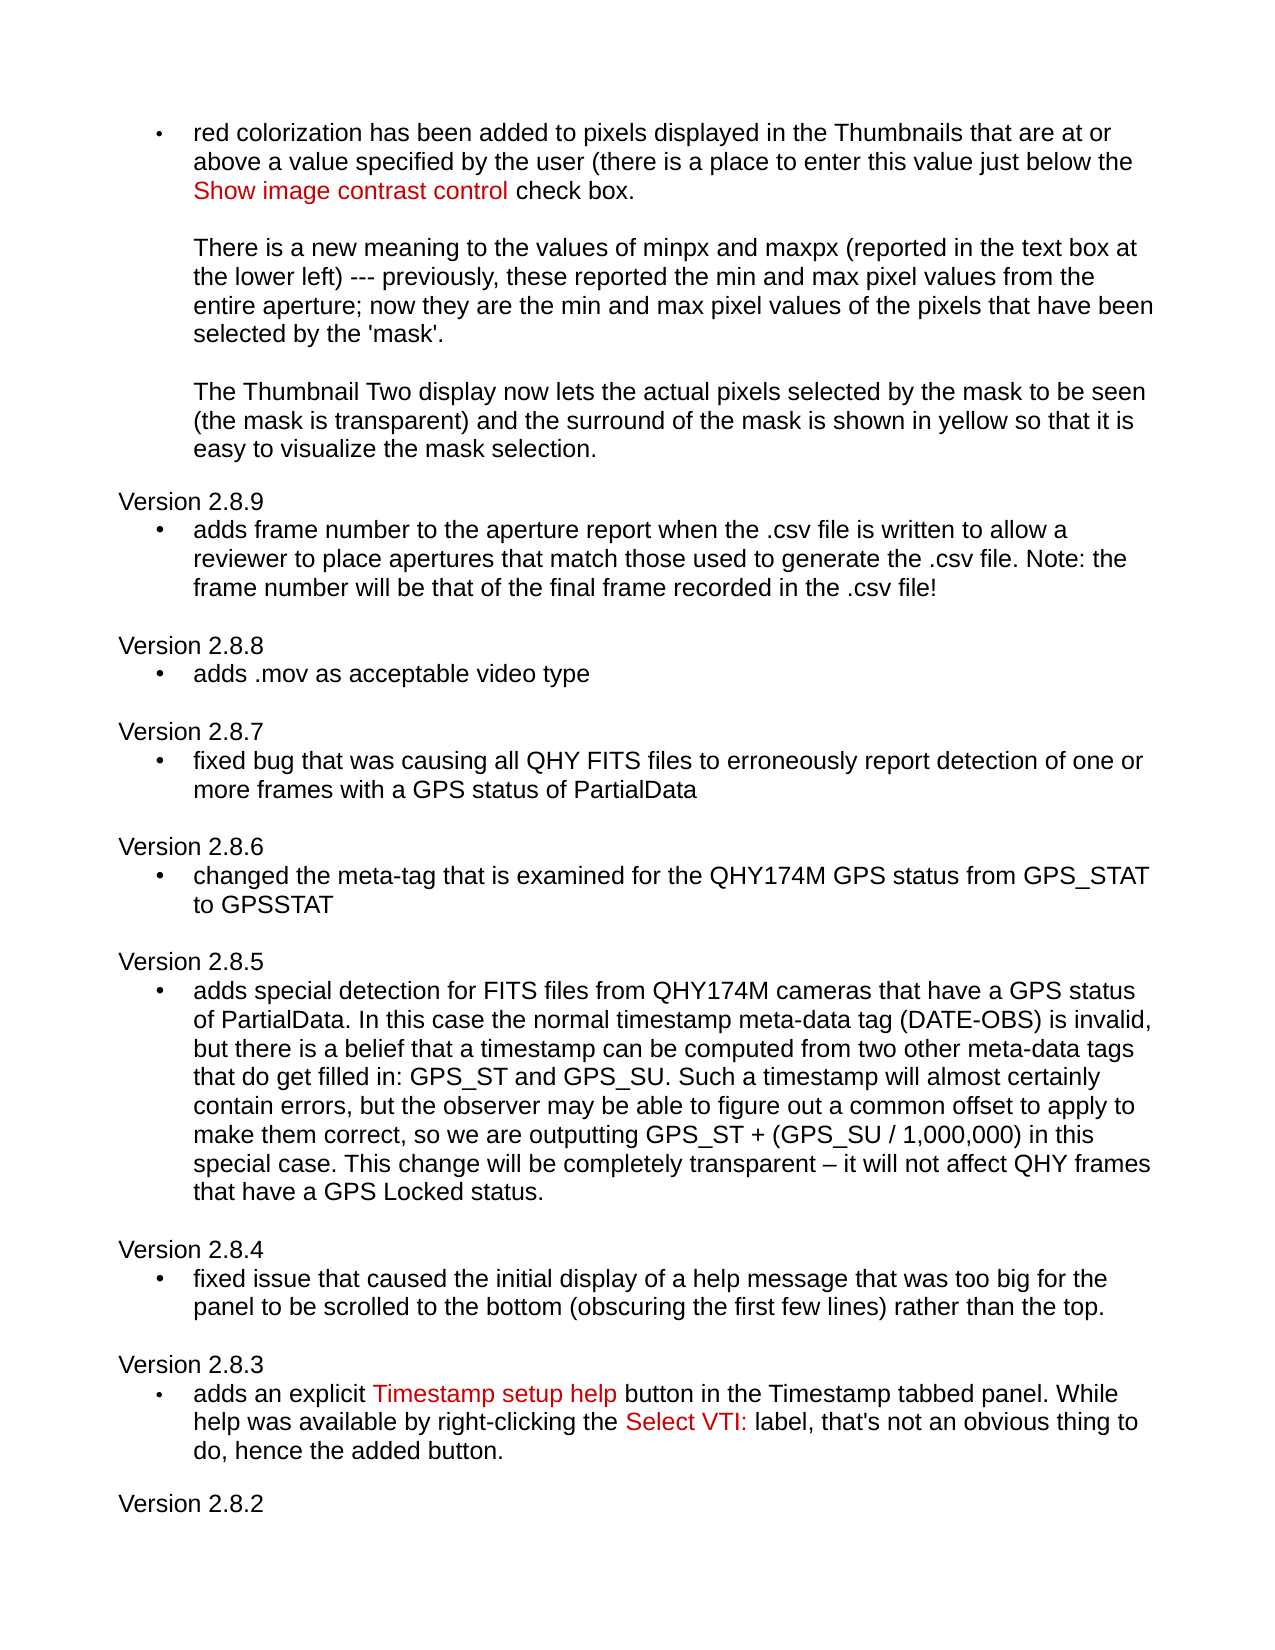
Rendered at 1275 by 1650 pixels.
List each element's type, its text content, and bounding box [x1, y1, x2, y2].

text Version 2.8.2 [118, 1488, 1157, 1517]
text Version 2.8.6 [118, 832, 1157, 861]
list fixed bug that was causing all QHY FITS files to erroneously report detection of one or more frames with a GPS status of PartialData [156, 746, 1157, 832]
text Version 2.8.5 [118, 947, 1157, 976]
list adds an explicit Timestamp setup help button in the Timestamp tabbed panel. While help was available by right-clicking the Select VTI: label, that's not an obvious thing to do, hence the added button. [156, 1379, 1157, 1488]
text Version 2.8.7 [118, 717, 1157, 746]
list fixed issue that caused the initial display of a help message that was too big for the panel to be scrolled to the bottom (obscuring the first few lines) rather than the top. [156, 1263, 1157, 1350]
list adds special detection for FITS files from QHY174M cameras that have a GPS status of PartialData. In this case the normal timestamp meta-data tag (DATE-OBS) is invalid, but there is a belief that a timestamp can be computed from two other meta-data tags that do get filled in: GPS_ST and GPS_SU. Such a timestamp will almost certainly contain errors, but the observer may be able to figure out a common offset to apply to make them correct, so we are outputting GPS_ST + (GPS_SU / 1,000,000) in this special case. This change will be completely transparent – it will not affect QHY frames that have a GPS Locked status. [156, 976, 1157, 1235]
list red colorization has been added to pixels displayed in the Thumbnails that are at or above a value specified by the user (there is a place to enter this value just below the Show image contrast control check box. There is a new meaning to the values of minpx and maxpx (reported in the text box at the lower left) --- previously, these reported the min and max pixel values from the entire aperture; now they are the min and max pixel values of the pixels that have been selected by the 'mask'. The Thumbnail Two display now lets the actual pixels selected by the mask to be seen (the mask is transparent) and the surround of the mask is shown in yellow so that it is easy to visualize the mask selection. [156, 118, 1157, 487]
list changed the meta-tag that is examined for the QHY174M GPS status from GPS_STAT to GPSSTAT [156, 861, 1157, 947]
text Version 2.8.3 [118, 1350, 1157, 1379]
text Version 2.8.4 [118, 1235, 1157, 1263]
text Version 2.8.9 [118, 487, 1157, 516]
text Version 2.8.8 [118, 631, 1157, 659]
list adds frame number to the aperture report when the .csv file is written to allow a reviewer to place apertures that match those used to generate the .csv file. Note: the frame number will be that of the final frame recorded in the .csv file! [156, 516, 1157, 631]
list adds .mov as acceptable video type [156, 659, 1157, 717]
